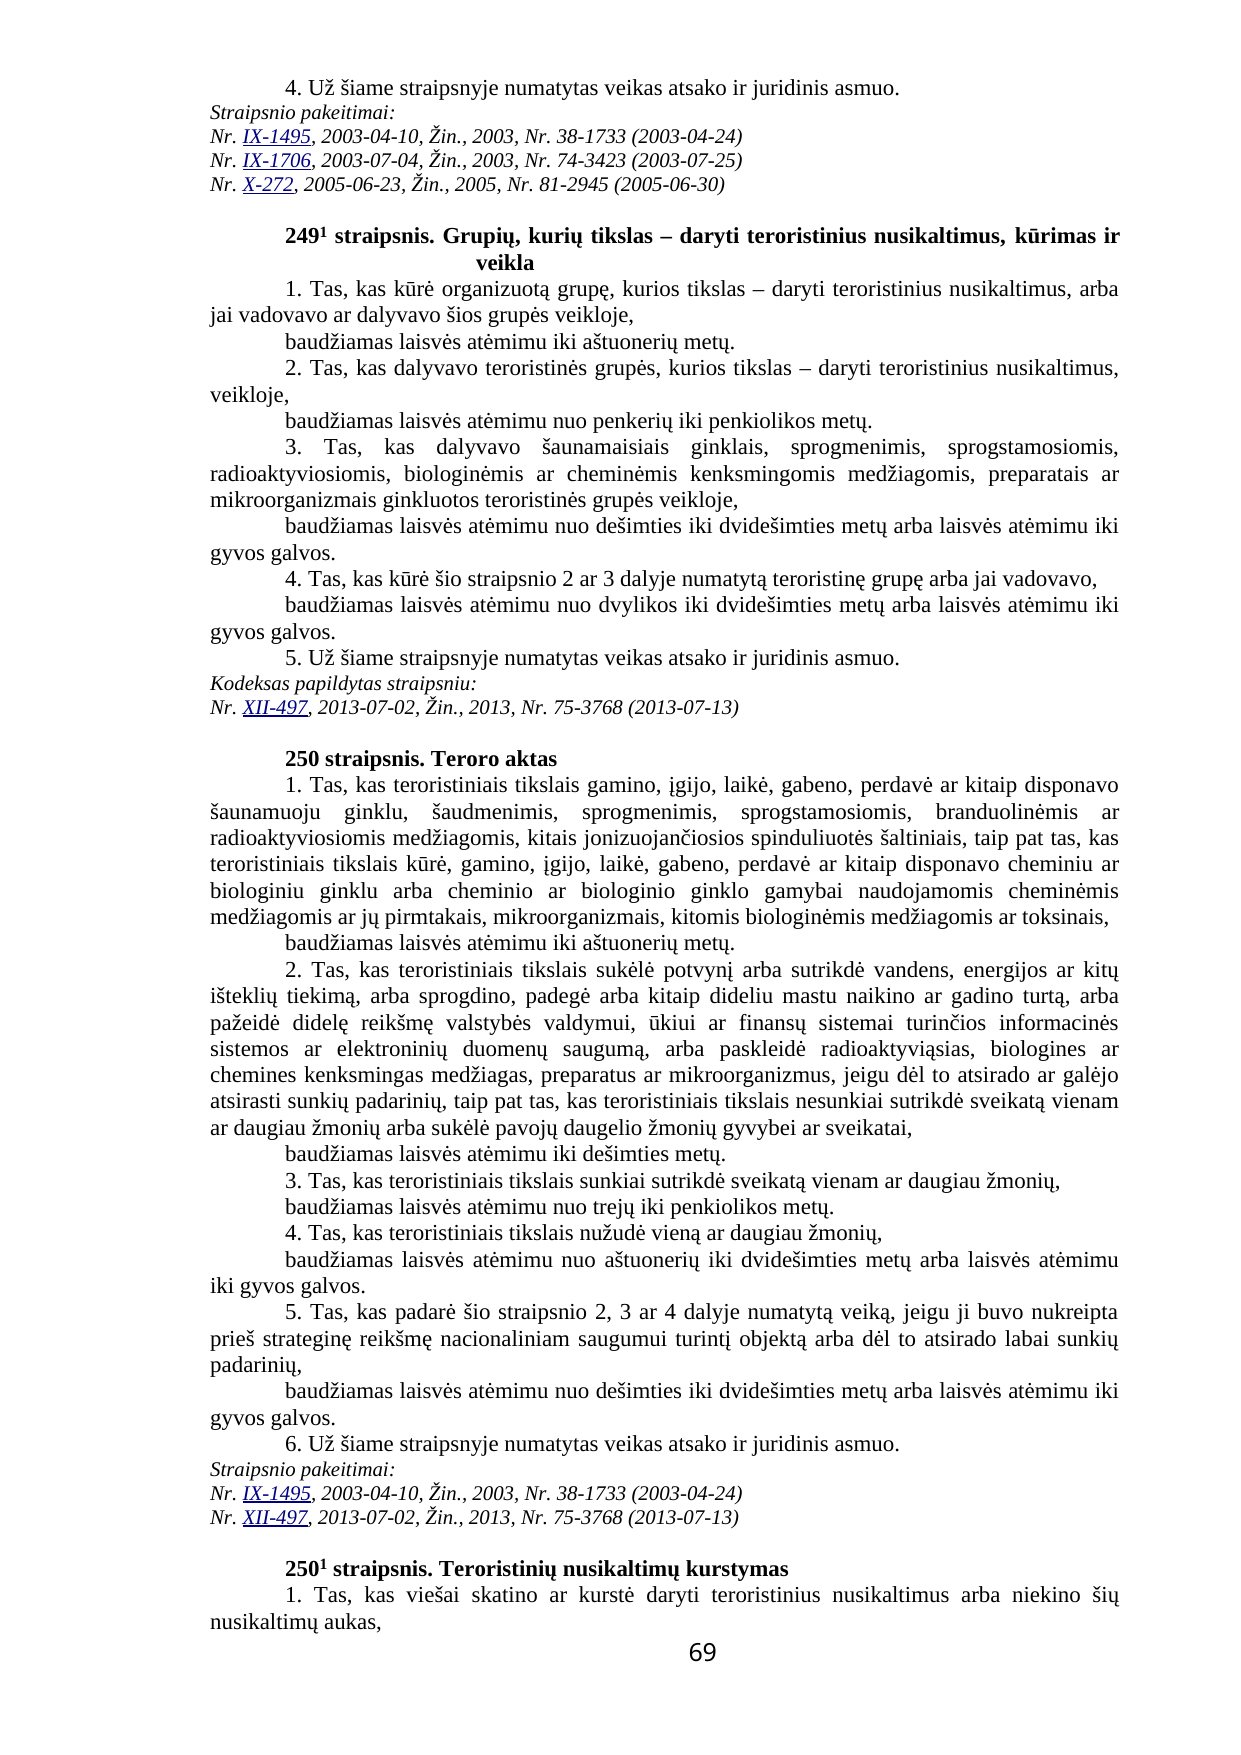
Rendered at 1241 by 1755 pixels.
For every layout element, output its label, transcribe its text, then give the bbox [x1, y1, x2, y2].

text 1. Tas, kas viešai skatino ar kurstė daryti teroristinius nusikaltimus arba niekino šių nusikaltimų aukas, [210, 1581, 1120, 1634]
text 1. Tas, kas kūrė organizuotą grupę, kurios tikslas – daryti teroristinius nusikaltimus, arba jai vadovavo ar dalyvavo šios grupės veikloje, [210, 275, 1120, 328]
text baudžiamas laisvės atėmimu iki dešimties metų. [210, 1140, 1120, 1167]
text baudžiamas laisvės atėmimu iki aštuonerių metų. [210, 929, 1120, 956]
text 2. Tas, kas teroristiniais tikslais sukėlė potvynį arba sutrikdė vandens, energijos ar kitų išteklių tiekimą, arba sprogdino, padegė arba kitaip dideliu mastu naikino ar gadino turtą, arba pažeidė didelę reikšmę valstybės valdymui, ūkiui ar finansų sistemai turinčios informacinės sistemos ar elektroninių duomenų saugumą, arba paskleidė radioaktyviąsias, biologines ar chemines kenksmingas medžiagas, preparatus ar mikroorganizmus, jeigu dėl to atsirado ar galėjo atsirasti sunkių padarinių, taip pat tas, kas teroristiniais tikslais nesunkiai sutrikdė sveikatą vienam ar daugiau žmonių arba sukėlė pavojų daugelio žmonių gyvybei ar sveikatai, [210, 956, 1120, 1140]
text 5. Už šiame straipsnyje numatytas veikas atsako ir juridinis asmuo. [210, 644, 1120, 671]
text Nr. X-272, 2005-06-23, Žin., 2005, Nr. 81-2945 (2005-06-30) [210, 172, 1120, 196]
text 3. Tas, kas dalyvavo šaunamaisiais ginklais, sprogmenimis, sprogstamosiomis, radioaktyviosiomis, biologinėmis ar cheminėmis kenksmingomis medžiagomis, preparatais ar mikroorganizmais ginkluotos teroristinės grupės veikloje, [210, 433, 1120, 512]
text baudžiamas laisvės atėmimu nuo dešimties iki dvidešimties metų arba laisvės atėmimu iki gyvos galvos. [210, 1377, 1120, 1430]
text 3. Tas, kas teroristiniais tikslais sunkiai sutrikdė sveikatą vienam ar daugiau žmonių, [210, 1167, 1120, 1193]
text baudžiamas laisvės atėmimu nuo trejų iki penkiolikos metų. [210, 1193, 1120, 1219]
text Nr. IX-1495, 2003-04-10, Žin., 2003, Nr. 38-1733 (2003-04-24) [210, 1481, 1120, 1505]
text Kodeksas papildytas straipsniu: [210, 671, 1120, 694]
text 2501 straipsnis. Teroristinių nusikaltimų kurstymas [210, 1555, 1120, 1581]
text baudžiamas laisvės atėmimu nuo dešimties iki dvidešimties metų arba laisvės atėmimu iki gyvos galvos. [210, 512, 1120, 565]
text 6. Už šiame straipsnyje numatytas veikas atsako ir juridinis asmuo. [210, 1430, 1120, 1457]
text 5. Tas, kas padarė šio straipsnio 2, 3 ar 4 dalyje numatytą veiką, jeigu ji buvo nukreipta prieš strateginę reikšmę nacionaliniam saugumui turintį objektą arba dėl to atsirado labai sunkių padarinių, [210, 1298, 1120, 1377]
text 2491 straipsnis. Grupių, kurių tikslas – daryti teroristinius nusikaltimus, kūrimas ir veikla [285, 222, 1120, 275]
text baudžiamas laisvės atėmimu iki aštuonerių metų. [210, 328, 1120, 354]
text 2. Tas, kas dalyvavo teroristinės grupės, kurios tikslas – daryti teroristinius nusikaltimus, veikloje, [210, 354, 1120, 407]
text 4. Tas, kas kūrė šio straipsnio 2 ar 3 dalyje numatytą teroristinę grupę arba jai vadovavo, [210, 565, 1120, 591]
text baudžiamas laisvės atėmimu nuo penkerių iki penkiolikos metų. [210, 407, 1120, 433]
text Straipsnio pakeitimai: [210, 1457, 1120, 1481]
text 250 straipsnis. Teroro aktas [210, 745, 1120, 771]
text Nr. XII-497, 2013-07-02, Žin., 2013, Nr. 75-3768 (2013-07-13) [210, 694, 1120, 719]
text Nr. XII-497, 2013-07-02, Žin., 2013, Nr. 75-3768 (2013-07-13) [210, 1505, 1120, 1529]
text Nr. IX-1495, 2003-04-10, Žin., 2003, Nr. 38-1733 (2003-04-24) [210, 124, 1120, 148]
text baudžiamas laisvės atėmimu nuo aštuonerių iki dvidešimties metų arba laisvės atėmimu iki gyvos galvos. [210, 1246, 1120, 1298]
text Nr. IX-1706, 2003-07-04, Žin., 2003, Nr. 74-3423 (2003-07-25) [210, 148, 1120, 172]
text 4. Už šiame straipsnyje numatytas veikas atsako ir juridinis asmuo. [210, 73, 1120, 100]
text Straipsnio pakeitimai: [210, 100, 1120, 124]
text 1. Tas, kas teroristiniais tikslais gamino, įgijo, laikė, gabeno, perdavė ar kitaip disponavo šaunamuoju ginklu, šaudmenimis, sprogmenimis, sprogstamosiomis, branduolinėmis ar radioaktyviosiomis medžiagomis, kitais jonizuojančiosios spinduliuotės šaltiniais, taip pat tas, kas teroristiniais tikslais kūrė, gamino, įgijo, laikė, gabeno, perdavė ar kitaip disponavo cheminiu ar biologiniu ginklu arba cheminio ar biologinio ginklo gamybai naudojamomis cheminėmis medžiagomis ar jų pirmtakais, mikroorganizmais, kitomis biologinėmis medžiagomis ar toksinais, [210, 771, 1120, 929]
text baudžiamas laisvės atėmimu nuo dvylikos iki dvidešimties metų arba laisvės atėmimu iki gyvos galvos. [210, 591, 1120, 644]
text 4. Tas, kas teroristiniais tikslais nužudė vieną ar daugiau žmonių, [210, 1219, 1120, 1246]
